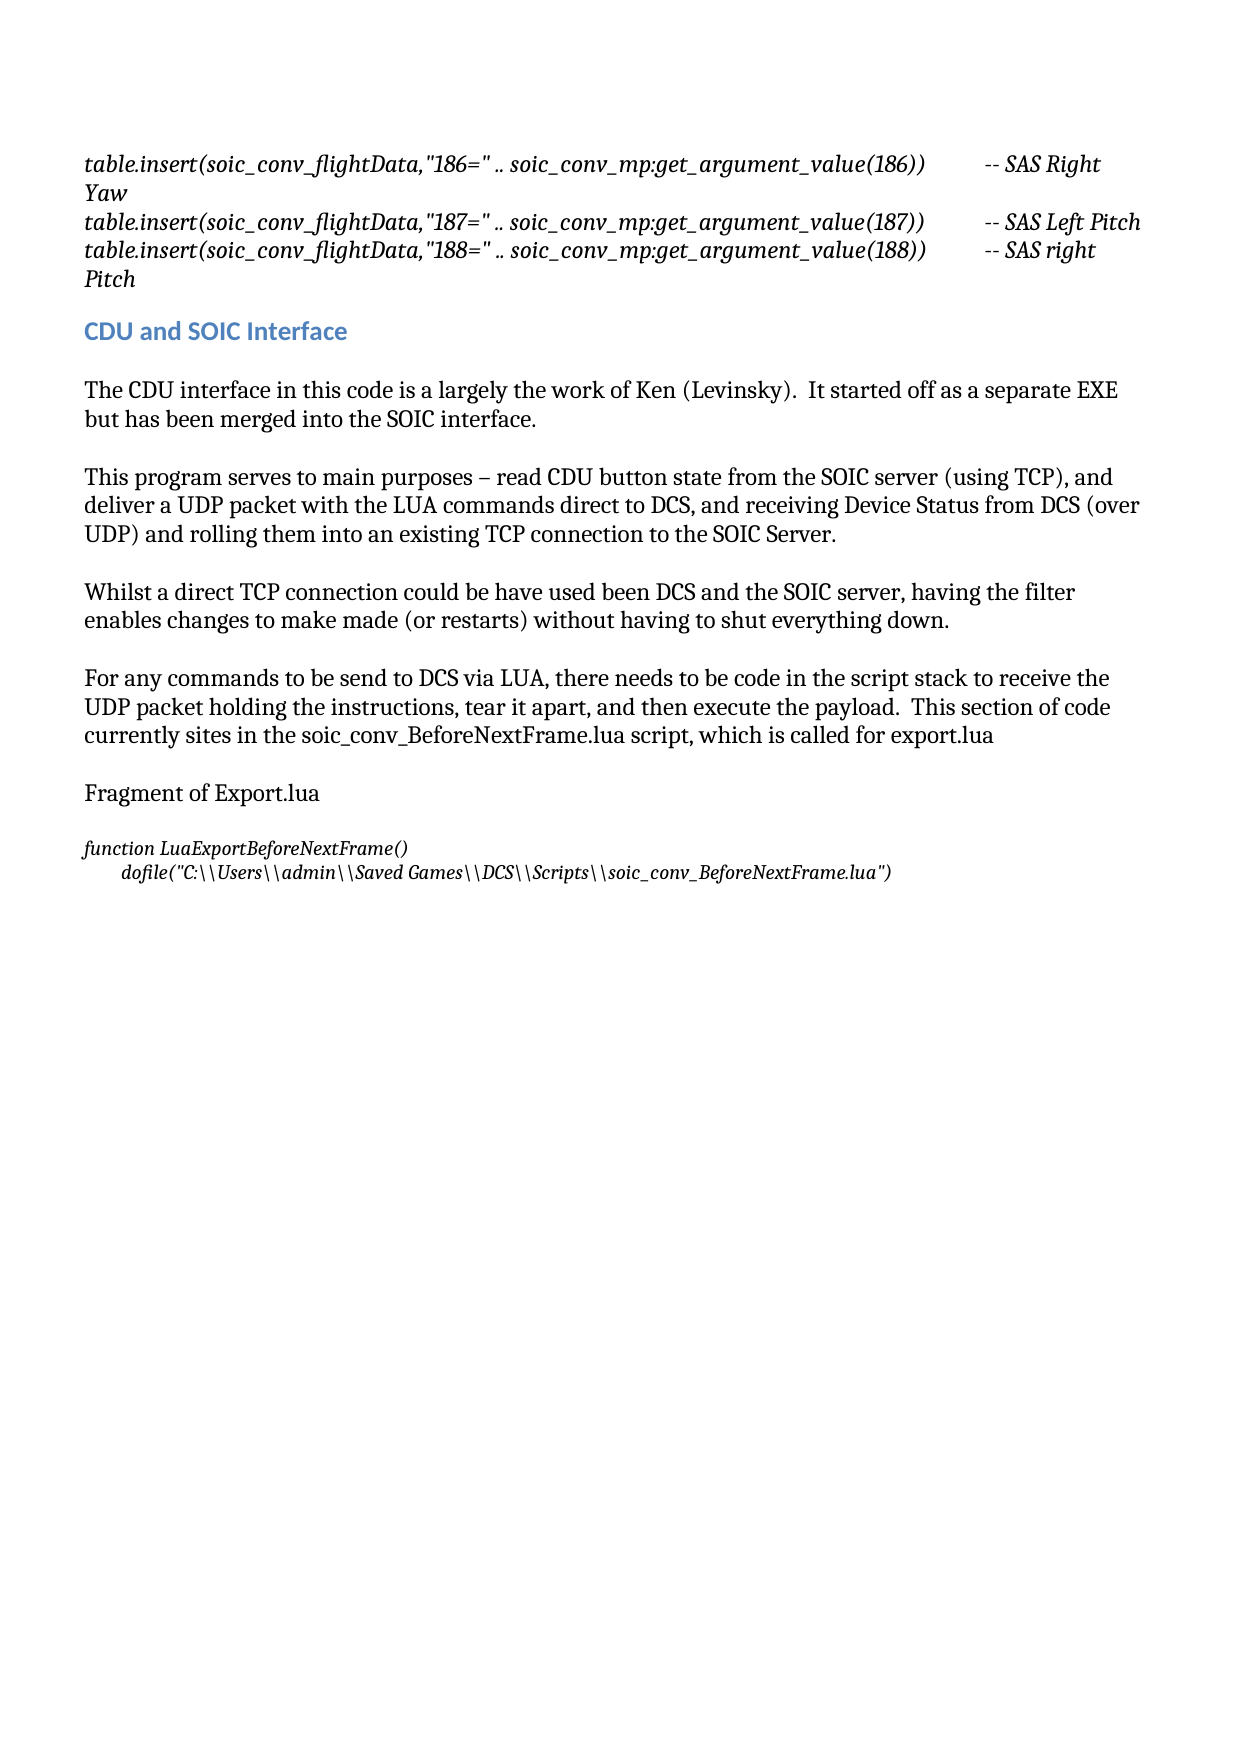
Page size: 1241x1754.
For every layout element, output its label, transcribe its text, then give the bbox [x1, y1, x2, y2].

text table.insert(soic_conv_flightData,"188=" .. soic_conv_mp:get_argument_value(188)) -- SAS right Pitch [84, 236, 1148, 294]
subtitle CDU and SOIC Interface [84, 314, 1148, 348]
text table.insert(soic_conv_flightData,"187=" .. soic_conv_mp:get_argument_value(187)) -- SAS Left Pitch [84, 207, 1148, 236]
text This program serves to main purposes – read CDU button state from the SOIC server (using TCP), and deliver a UDP packet with the LUA commands direct to DCS, and receiving Device Status from DCS (over UDP) and rolling them into an existing TCP connection to the SOIC Server. [84, 463, 1148, 549]
text For any commands to be send to DCS via LUA, there needs to be code in the script stack to receive the UDP packet holding the instructions, tear it apart, and then execute the payload. This section of code currently sites in the soic_conv_BeforeNextFrame.lua script, which is called for export.lua [84, 664, 1148, 750]
text Whilst a direct TCP connection could be have used been DCS and the SOIC server, having the filter enables changes to make made (or restarts) without having to shut everything down. [84, 578, 1148, 635]
text The CDU interface in this code is a largely the work of Ken (Levinsky). It started off as a separate EXE but has been merged into the SOIC interface. [84, 376, 1148, 434]
text function LuaExportBeforeNextFrame() [84, 836, 1148, 860]
text table.insert(soic_conv_flightData,"186=" .. soic_conv_mp:get_argument_value(186)) -- SAS Right Yaw [84, 150, 1148, 207]
text Fragment of Export.lua [84, 779, 1148, 808]
text dofile("C:\\Users\\admin\\Saved Games\\DCS\\Scripts\\soic_conv_BeforeNextFrame.lua") [84, 860, 1148, 884]
